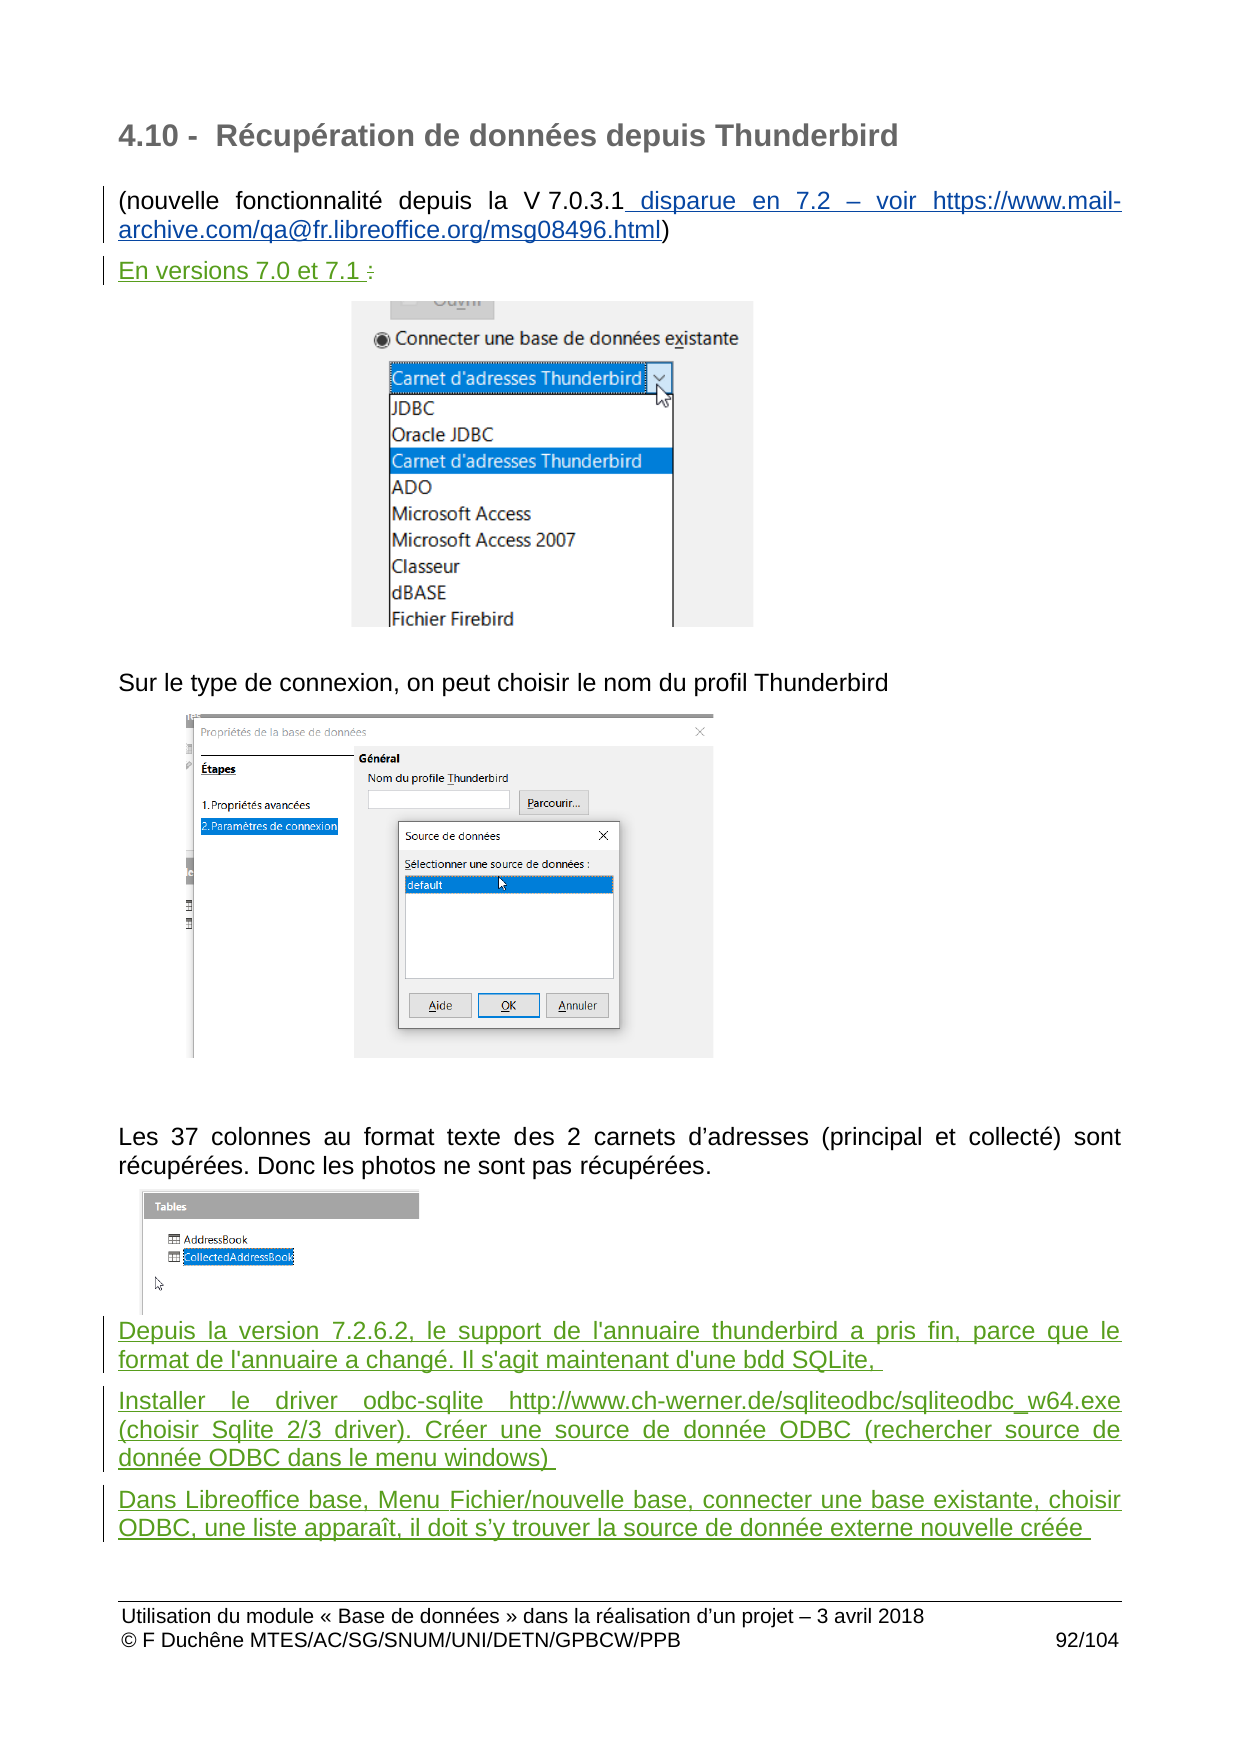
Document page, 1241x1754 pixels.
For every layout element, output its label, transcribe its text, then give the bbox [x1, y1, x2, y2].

picture [186, 714, 714, 1058]
text Dans Libreoffice base, Menu Fichier/nouvelle base, connecter une base existante, choisir [118, 1485, 1122, 1510]
picture [339, 301, 754, 627]
subtitle Récupération de données depuis Thunderbird [118, 117, 1122, 153]
text En versions 7.0 et 7.1 [118, 256, 1122, 285]
text (choisir Sqlite 2/3 driver). Créer une source de donnée ODBC (rechercher source de [118, 1412, 1122, 1440]
text Sur le type de connexion, on peut choisir le nom du profil Thunderbird [118, 668, 1122, 697]
text Depuis la version 7.2.6.2, le support de l'annuaire thunderbird a pris fin, parce que le [118, 1316, 1122, 1341]
text (nouvelle fonctionnalité depuis la V 7.0.3.1 disparue en 7.2 – voir https://www.mail-archive.com/qa@fr.libreoffice.org/msg08496.html) [118, 186, 1122, 243]
text donnée ODBC dans le menu windows) [118, 1441, 1122, 1472]
text Les 37 colonnes au format texte des 2 carnets d’adresses (principal et collecté) sont récupérées. Donc les photos ne sont pas récupérées. [118, 1122, 1122, 1180]
picture [139, 1189, 420, 1315]
text format de l'annuaire a changé. Il s'agit maintenant d'une bdd SQLite, [118, 1342, 1122, 1373]
text ODBC, une liste apparaît, il doit s’y trouver la source de donnée externe nouvelle créée [118, 1511, 1122, 1542]
text Installer le driver odbc-sqlite http://www.ch-werner.de/sqliteodbc/sqliteodbc_w64.exe [118, 1386, 1122, 1411]
